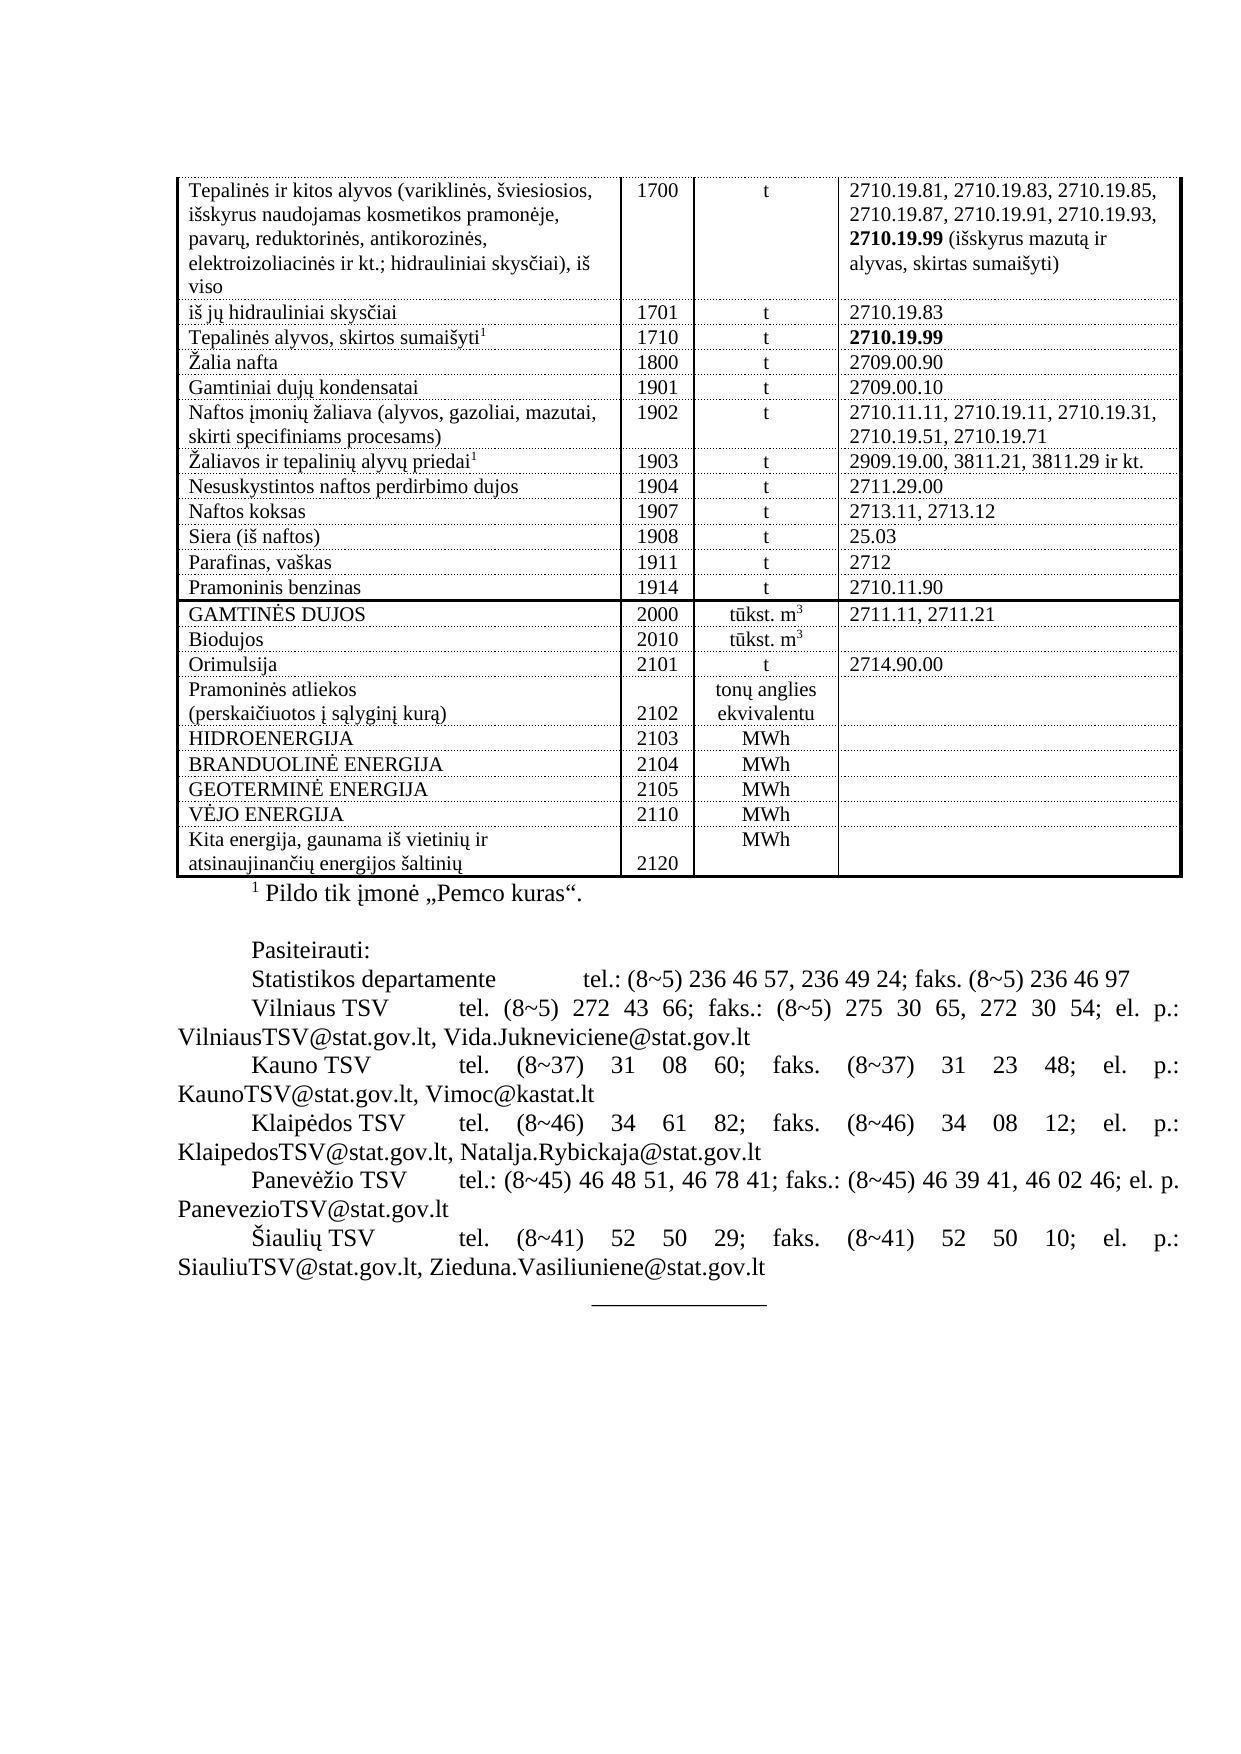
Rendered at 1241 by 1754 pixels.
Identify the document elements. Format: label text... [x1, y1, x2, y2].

table_cell 2120 [622, 826, 693, 875]
table_cell 2102 [622, 676, 693, 725]
table_cell Naftos įmonių žaliava (alyvos, gazoliai, mazutai, skirti specifiniams procesams) [179, 399, 620, 448]
table_cell t [695, 651, 838, 676]
table_cell t [695, 399, 838, 448]
table_cell 2711.11, 2711.21 [839, 602, 1179, 626]
table_cell 1907 [622, 498, 693, 523]
table_cell Orimulsija [179, 651, 620, 676]
table_cell 25.03 [839, 524, 1179, 548]
table_cell Hidroenergija [179, 725, 620, 750]
table_cell MWh [695, 801, 838, 826]
table_cell t [695, 349, 838, 374]
table_cell tūkst. m3 [695, 602, 838, 626]
table_cell Kita energija, gaunama iš vietinių ir atsinaujinančių energijos šaltinių [179, 826, 620, 875]
table_cell MWh [695, 725, 838, 750]
table_cell Naftos koksas [179, 498, 620, 523]
table_cell t [695, 498, 838, 523]
table_cell MWh [695, 776, 838, 801]
table_cell 2010 [622, 626, 693, 651]
table_cell 2709.00.90 [839, 349, 1179, 374]
table_cell Tepalinės alyvos, skirtos sumaišyti1 [179, 324, 620, 349]
table_cell iš jų hidrauliniai skysčiai [179, 299, 620, 324]
table_cell 2101 [622, 651, 693, 676]
table_cell 1904 [622, 473, 693, 498]
table_cell MWh [695, 750, 838, 776]
text Klaipėdos TSV tel. (8~46) 34 61 82; faks. (8~46) 34 08 12; el. p.: KlaipedosTSV@stat.gov.lt, Natalja.Rybickaja@stat.gov.lt [177, 1108, 1181, 1166]
table_cell 2709.00.10 [839, 374, 1179, 399]
table_cell t [695, 574, 838, 599]
table_cell 2110 [622, 801, 693, 826]
table_cell 1901 [622, 374, 693, 399]
text Vilniaus TSV tel. (8~5) 272 43 66; faks.: (8~5) 275 30 65, 272 30 54; el. p.: VilniausTSV@stat.gov.lt, Vida.Jukneviciene@stat.gov.lt [177, 993, 1181, 1051]
table_cell Parafinas, vaškas [179, 549, 620, 574]
table_cell Nesuskystintos naftos perdirbimo dujos [179, 473, 620, 498]
table_cell 2713.11, 2713.12 [839, 498, 1179, 523]
text Statistikos departamente tel.: (8~5) 236 46 57, 236 49 24; faks. (8~5) 236 46 97 [177, 964, 1181, 993]
table_cell 2909.19.00, 3811.21, 3811.29 ir kt. [839, 448, 1179, 473]
table_cell tūkst. m3 [695, 626, 838, 651]
table_cell 2104 [622, 750, 693, 776]
table_cell MWh [695, 826, 838, 875]
table_cell 1914 [622, 574, 693, 599]
table_cell Pramoninės atliekos (perskaičiuotos į sąlyginį kurą) [179, 676, 620, 725]
text Panevėžio TSV tel.: (8~45) 46 48 51, 46 78 41; faks.: (8~45) 46 39 41, 46 02 46; el. p. PanevezioTSV@stat.gov.lt [177, 1166, 1181, 1223]
table_cell 1902 [622, 399, 693, 448]
table_cell [839, 826, 1179, 875]
text ______________ [177, 1281, 1181, 1309]
table_cell Pramoninis benzinas [179, 574, 620, 599]
table_cell 2103 [622, 725, 693, 750]
table_cell Gamtinės dujos [179, 602, 620, 626]
table_cell t [695, 177, 838, 298]
table_cell Tepalinės ir kitos alyvos (variklinės, šviesiosios, išskyrus naudojamas kosmetikos pramonėje, pavarų, reduktorinės, antikorozinės, elektroizoliacinės ir kt.; hidrauliniai skysčiai), iš viso [179, 177, 620, 298]
table_cell 2000 [622, 602, 693, 626]
table_cell 1908 [622, 524, 693, 548]
table_cell 1701 [622, 299, 693, 324]
text Šiaulių TSV tel. (8~41) 52 50 29; faks. (8~41) 52 50 10; el. p.: SiauliuTSV@stat.gov.lt, Zieduna.Vasiliuniene@stat.gov.lt [177, 1223, 1181, 1281]
table_cell 2710.11.90 [839, 574, 1179, 599]
table_cell Žalia nafta [179, 349, 620, 374]
table_cell [839, 750, 1179, 776]
table_cell [839, 725, 1179, 750]
table_cell 2711.29.00 [839, 473, 1179, 498]
table_cell 2712 [839, 549, 1179, 574]
table_cell 2710.19.81, 2710.19.83, 2710.19.85, 2710.19.87, 2710.19.91, 2710.19.93, 2710.19.99 (išskyrus mazutą ir alyvas, skirtas sumaišyti) [839, 177, 1179, 298]
table_cell tonų anglies ekvivalentu [695, 676, 838, 725]
table_cell VĖJO ENERGIJA [179, 801, 620, 826]
table_cell 2710.19.99 [839, 324, 1179, 349]
table_cell 2710.11.11, 2710.19.11, 2710.19.31, 2710.19.51, 2710.19.71 [839, 399, 1179, 448]
table_cell t [695, 524, 838, 548]
table_cell geoterminė energija [179, 776, 620, 801]
table_cell t [695, 374, 838, 399]
table_cell [839, 626, 1179, 651]
table_cell [839, 801, 1179, 826]
table_cell 1911 [622, 549, 693, 574]
text Pasiteirauti: [177, 936, 1181, 964]
table_cell Siera (iš naftos) [179, 524, 620, 548]
table_cell 1700 [622, 177, 693, 298]
table_cell [839, 776, 1179, 801]
table_cell 2710.19.83 [839, 299, 1179, 324]
table_cell Biodujos [179, 626, 620, 651]
table_cell 2105 [622, 776, 693, 801]
table_cell 1903 [622, 448, 693, 473]
table_cell Gamtiniai dujų kondensatai [179, 374, 620, 399]
table_cell 2714.90.00 [839, 651, 1179, 676]
table_cell t [695, 473, 838, 498]
table_cell t [695, 324, 838, 349]
table_cell t [695, 549, 838, 574]
text Kauno TSV tel. (8~37) 31 08 60; faks. (8~37) 31 23 48; el. p.: KaunoTSV@stat.gov.lt, Vimoc@kastat.lt [177, 1051, 1181, 1108]
table_cell 1710 [622, 324, 693, 349]
table_cell Žaliavos ir tepalinių alyvų priedai1 [179, 448, 620, 473]
table_cell t [695, 299, 838, 324]
text 1 Pildo tik įmonė „Pemco kuras“. [177, 878, 1181, 907]
table_cell branduolinė energija [179, 750, 620, 776]
table_cell [839, 676, 1179, 725]
table_cell 1800 [622, 349, 693, 374]
table_cell t [695, 448, 838, 473]
